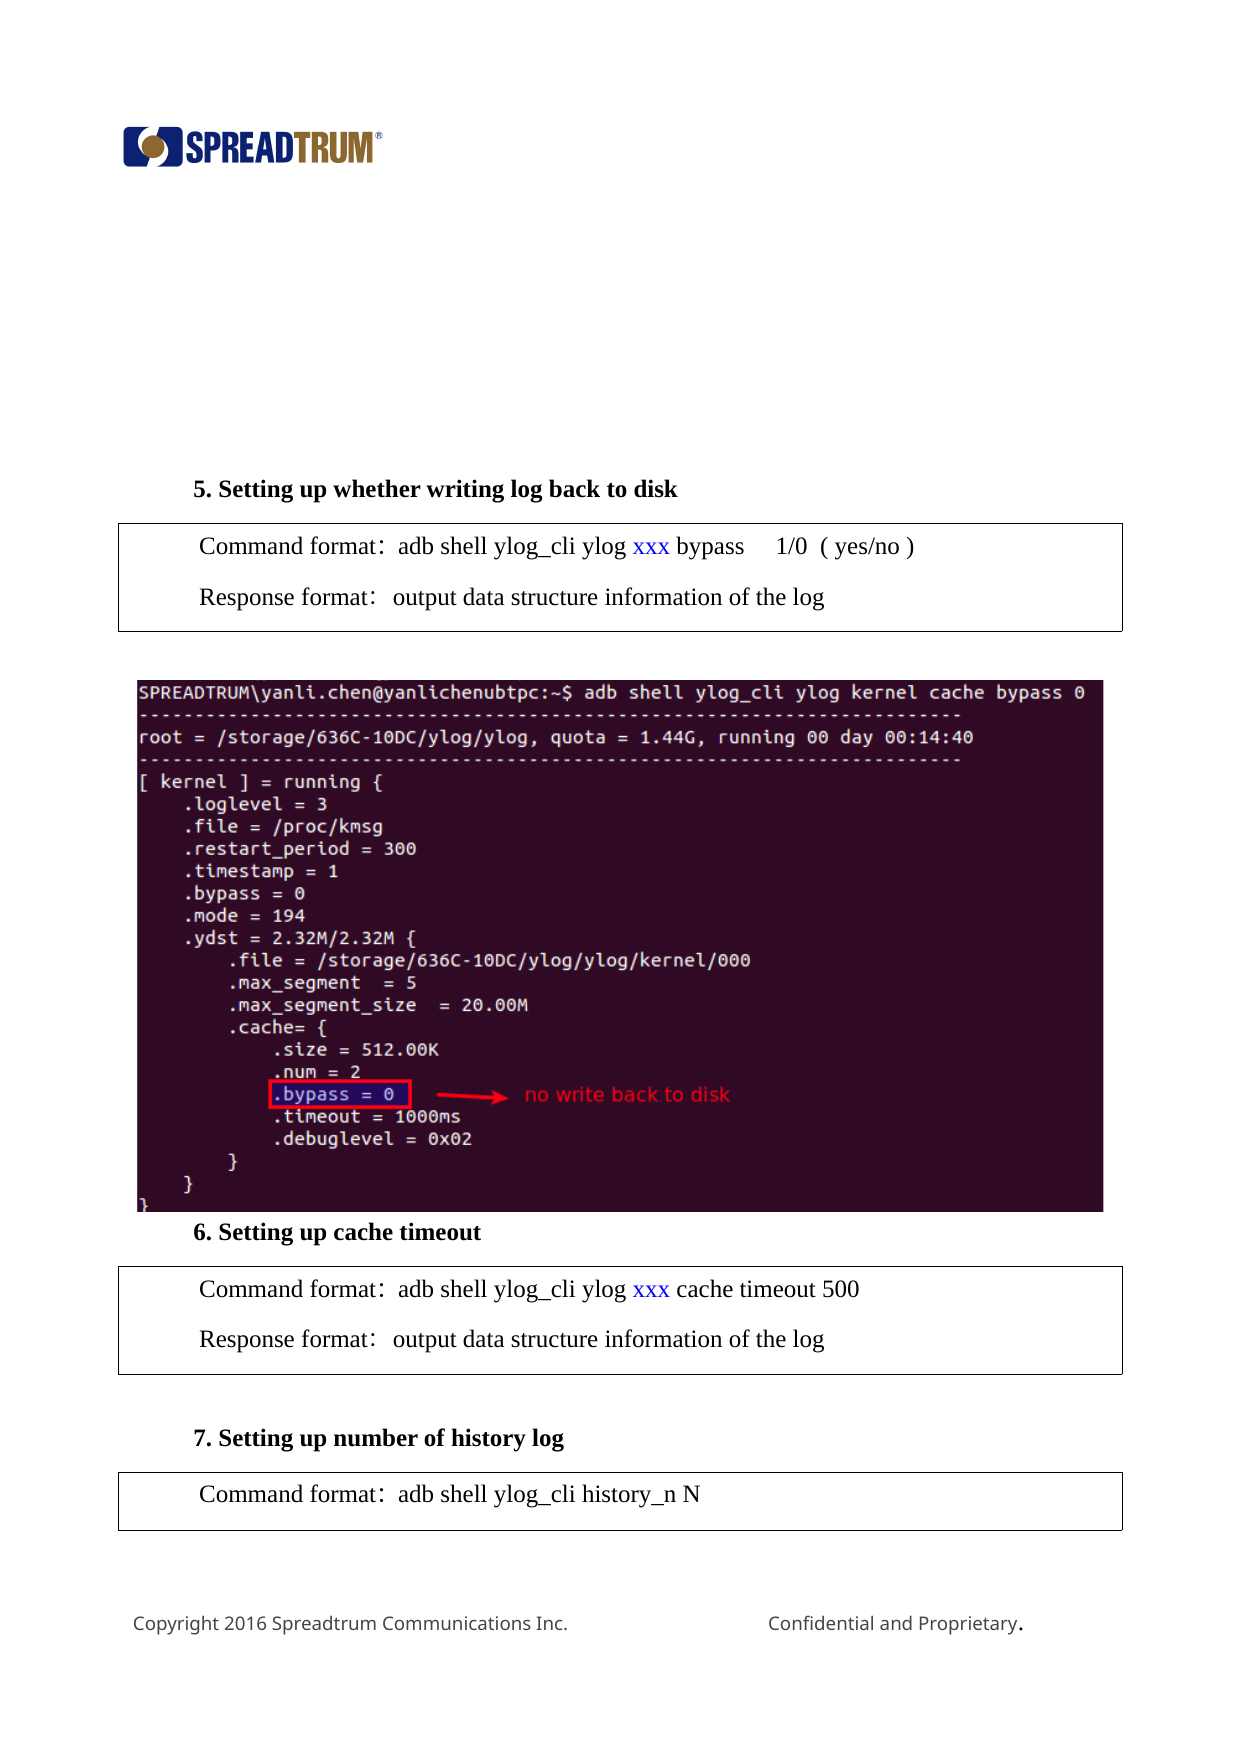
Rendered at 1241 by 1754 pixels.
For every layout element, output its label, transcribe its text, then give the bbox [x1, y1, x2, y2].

list 5. Setting up whether writing log back to disk [156, 474, 1122, 503]
table_header Command format：adb shell ylog_cli history_n N [119, 1473, 1122, 1529]
table_header Command format：adb shell ylog_cli ylog xxx cache timeout 500 Response format：output data structure information of the log [119, 1267, 1122, 1373]
list 6. Setting up cache timeout [156, 1212, 1122, 1246]
picture [136, 680, 1104, 1212]
table_header Command format：adb shell ylog_cli ylog xxx bypass 1/0 ( yes/no ) Response format：output data structure information of the log [119, 524, 1122, 631]
picture [120, 123, 386, 168]
list 7. Setting up number of history log [156, 1423, 1122, 1451]
